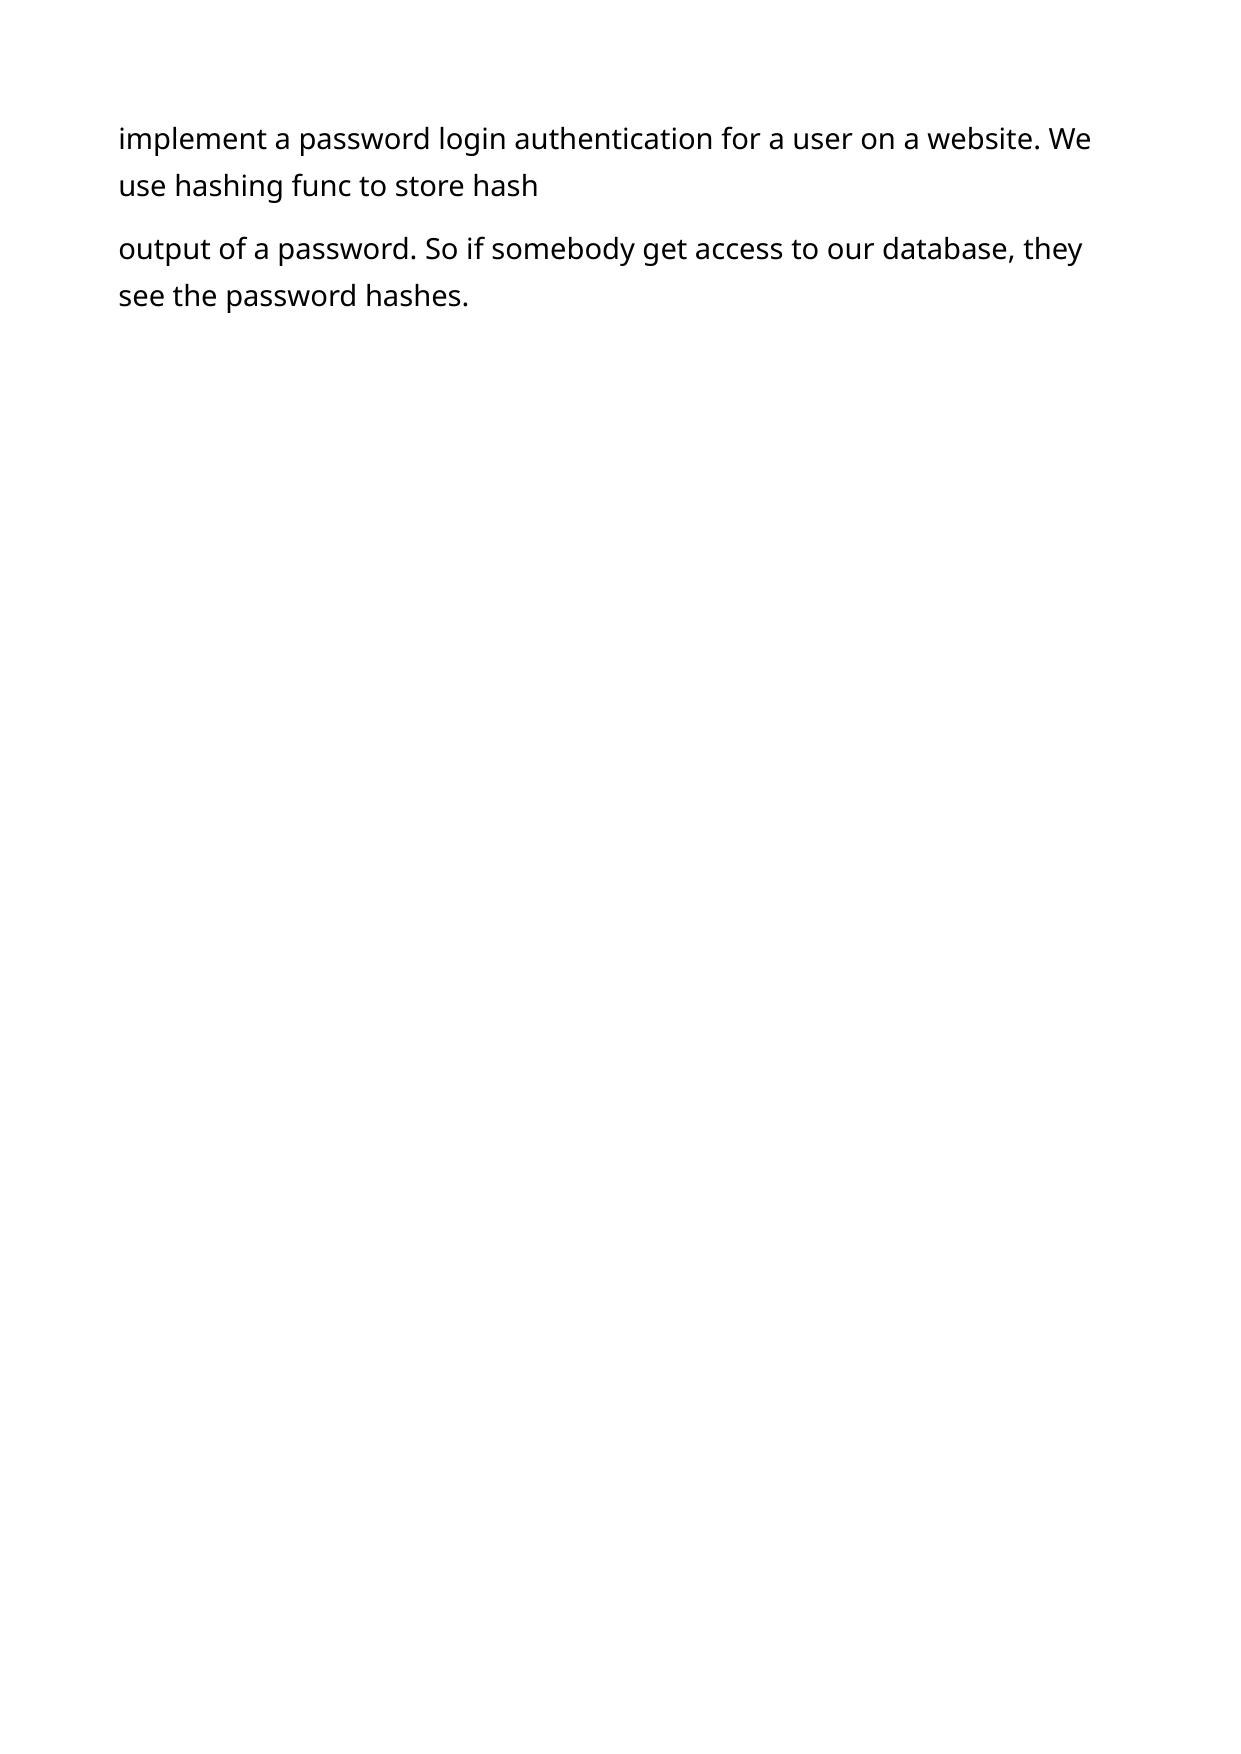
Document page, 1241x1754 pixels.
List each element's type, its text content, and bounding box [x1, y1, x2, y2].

text output of a password. So if somebody get access to our database, they see the password hashes. [118, 228, 1122, 315]
text implement a password login authentication for a user on a website. We use hashing func to store hash [118, 118, 1122, 205]
